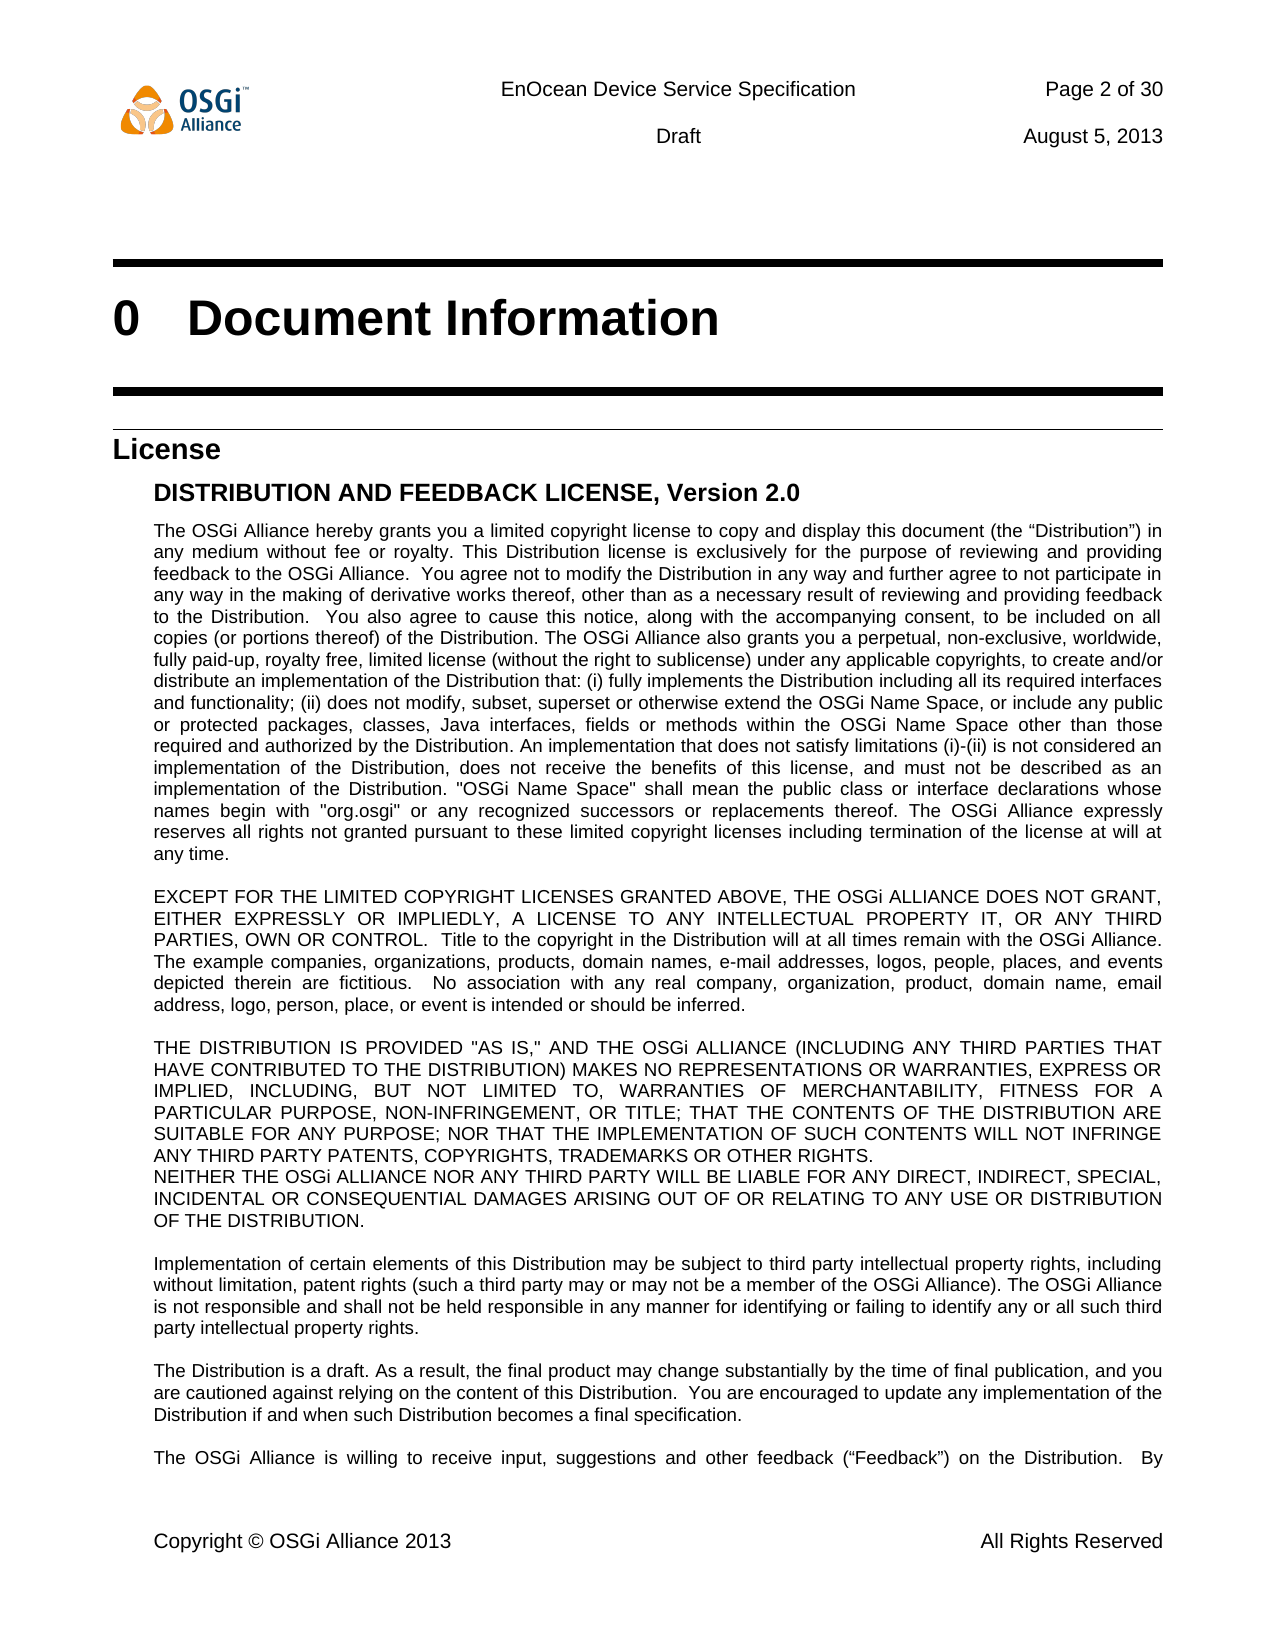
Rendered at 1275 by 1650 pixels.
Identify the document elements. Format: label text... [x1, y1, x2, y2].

subtitle Document Information [112, 260, 1163, 396]
subtitle License [112, 430, 1163, 466]
text THE DISTRIBUTION IS PROVIDED "AS IS," AND THE OSGi ALLIANCE (INCLUDING ANY THIRD PARTIES THAT HAVE CONTRIBUTED TO THE DISTRIBUTION) MAKES NO REPRESENTATIONS OR WARRANTIES, EXPRESS OR IMPLIED, INCLUDING, BUT NOT LIMITED TO, WARRANTIES OF MERCHANTABILITY, FITNESS FOR A PARTICULAR PURPOSE, NON-INFRINGEMENT, OR TITLE; THAT THE CONTENTS OF THE DISTRIBUTION ARE SUITABLE FOR ANY PURPOSE; NOR THAT THE IMPLEMENTATION OF SUCH CONTENTS WILL NOT INFRINGE ANY THIRD PARTY PATENTS, COPYRIGHTS, TRADEMARKS OR OTHER RIGHTS. [153, 1037, 1163, 1166]
text The OSGi Alliance is willing to receive input, suggestions and other feedback (“Feedback”) on the Distribution. By [153, 1447, 1163, 1468]
text EXCEPT FOR THE LIMITED COPYRIGHT LICENSES GRANTED ABOVE, THE OSGi ALLIANCE DOES NOT GRANT, EITHER EXPRESSLY OR IMPLIEDLY, A LICENSE TO ANY INTELLECTUAL PROPERTY IT, OR ANY THIRD PARTIES, OWN OR CONTROL. Title to the copyright in the Distribution will at all times remain with the OSGi Alliance. The example companies, organizations, products, domain names, e-mail addresses, logos, people, places, and events depicted therein are fictitious. No association with any real company, organization, product, domain name, email address, logo, person, place, or event is intended or should be inferred. [153, 886, 1163, 1015]
text DISTRIBUTION AND FEEDBACK LICENSE, Version 2.0 [153, 478, 1163, 507]
text The OSGi Alliance hereby grants you a limited copyright license to copy and display this document (the “Distribution”) in any medium without fee or royalty. This Distribution license is exclusively for the purpose of reviewing and providing feedback to the OSGi Alliance. You agree not to modify the Distribution in any way and further agree to not participate in any way in the making of derivative works thereof, other than as a necessary result of reviewing and providing feedback to the Distribution. You also agree to cause this notice, along with the accompanying consent, to be included on all copies (or portions thereof) of the Distribution. The OSGi Alliance also grants you a perpetual, non-exclusive, worldwide, fully paid-up, royalty free, limited license (without the right to sublicense) under any applicable copyrights, to create and/or distribute an implementation of the Distribution that: (i) fully implements the Distribution including all its required interfaces and functionality; (ii) does not modify, subset, superset or otherwise extend the OSGi Name Space, or include any public or protected packages, classes, Java interfaces, fields or methods within the OSGi Name Space other than those required and authorized by the Distribution. An implementation that does not satisfy limitations (i)-(ii) is not considered an implementation of the Distribution, does not receive the benefits of this license, and must not be described as an implementation of the Distribution. "OSGi Name Space" shall mean the public class or interface declarations whose names begin with "org.osgi" or any recognized successors or replacements thereof. The OSGi Alliance expressly reserves all rights not granted pursuant to these limited copyright licenses including termination of the license at will at any time. [153, 519, 1163, 864]
text NEITHER THE OSGi ALLIANCE NOR ANY THIRD PARTY WILL BE LIABLE FOR ANY DIRECT, INDIRECT, SPECIAL, INCIDENTAL OR CONSEQUENTIAL DAMAGES ARISING OUT OF OR RELATING TO ANY USE OR DISTRIBUTION OF THE DISTRIBUTION. [153, 1166, 1163, 1231]
text The Distribution is a draft. As a result, the final product may change substantially by the time of final publication, and you are cautioned against relying on the content of this Distribution. You are encouraged to update any implementation of the Distribution if and when such Distribution becomes a final specification. [153, 1360, 1163, 1425]
picture [113, 78, 257, 142]
text Implementation of certain elements of this Distribution may be subject to third party intellectual property rights, including without limitation, patent rights (such a third party may or may not be a member of the OSGi Alliance). The OSGi Alliance is not responsible and shall not be held responsible in any manner for identifying or failing to identify any or all such third party intellectual property rights. [153, 1252, 1163, 1339]
